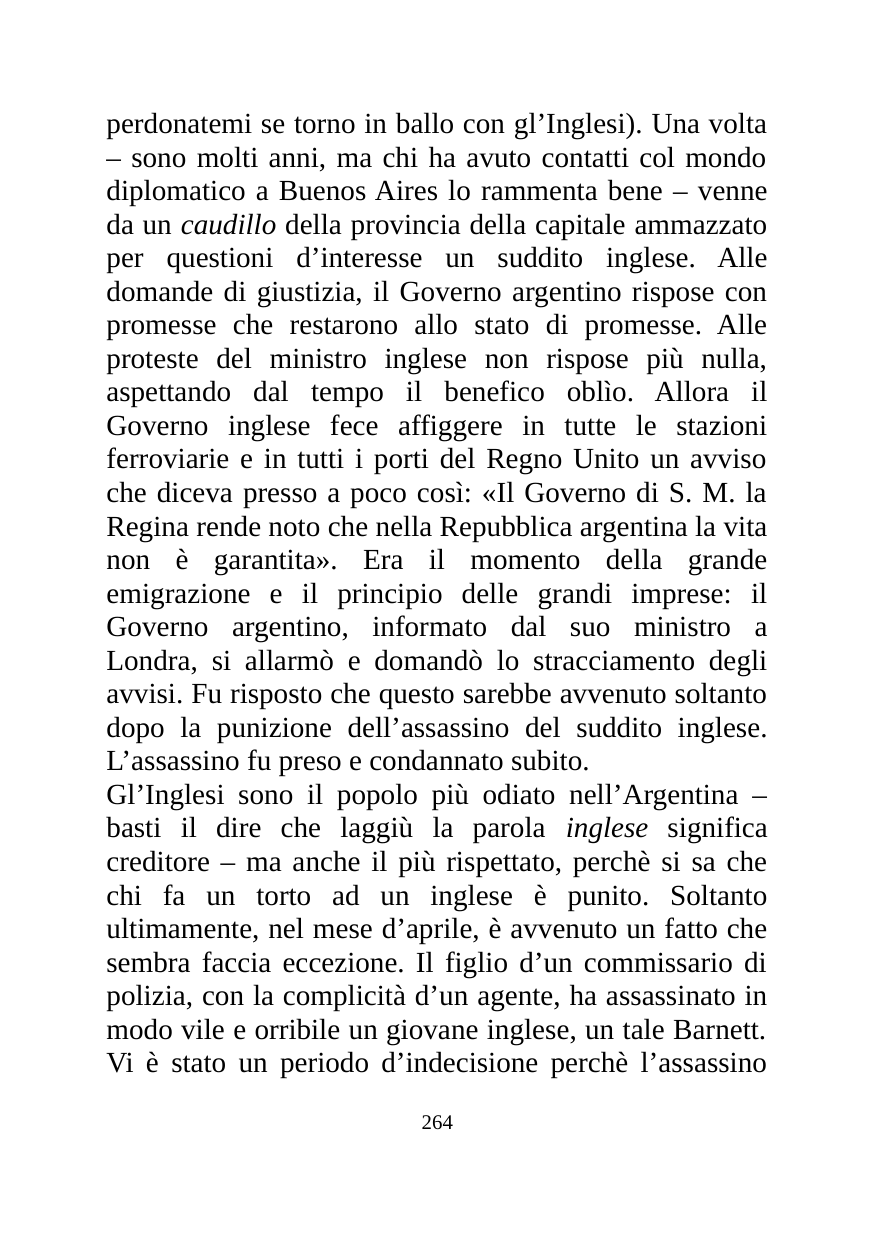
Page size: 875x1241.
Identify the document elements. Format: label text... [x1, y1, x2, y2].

text Gl’Inglesi sono il popolo più odiato nell’Argentina – basti il dire che laggiù la parola inglese significa creditore – ma anche il più rispettato, perchè si sa che chi fa un torto ad un inglese è punito. Soltanto ultimamente, nel mese d’aprile, è avvenuto un fatto che sembra faccia eccezione. Il figlio d’un commissario di polizia, con la complicità d’un agente, ha assassinato in modo vile e orribile un giovane inglese, un tale Barnett. Vi è stato un periodo d’indecisione perchè l’assassino [106, 777, 768, 1079]
text perdonatemi se torno in ballo con gl’Inglesi). Una volta – sono molti anni, ma chi ha avuto contatti col mondo diplomatico a Buenos Aires lo rammenta bene – venne da un caudillo della provincia della capitale ammazzato per questioni d’interesse un suddito inglese. Alle domande di giustizia, il Governo argentino rispose con promesse che restarono allo stato di promesse. Alle proteste del ministro inglese non rispose più nulla, aspettando dal tempo il benefico oblìo. Allora il Governo inglese fece affiggere in tutte le stazioni ferroviarie e in tutti i porti del Regno Unito un avviso che diceva presso a poco così: «Il Governo di S. M. la Regina rende noto che nella Repubblica argentina la vita non è garantita». Era il momento della grande emigrazione e il principio delle grandi imprese: il Governo argentino, informato dal suo ministro a Londra, si allarmò e domandò lo stracciamento degli avvisi. Fu risposto che questo sarebbe avvenuto soltanto dopo la punizione dell’assassino del suddito inglese. L’assassino fu preso e condannato subito. [106, 106, 768, 777]
